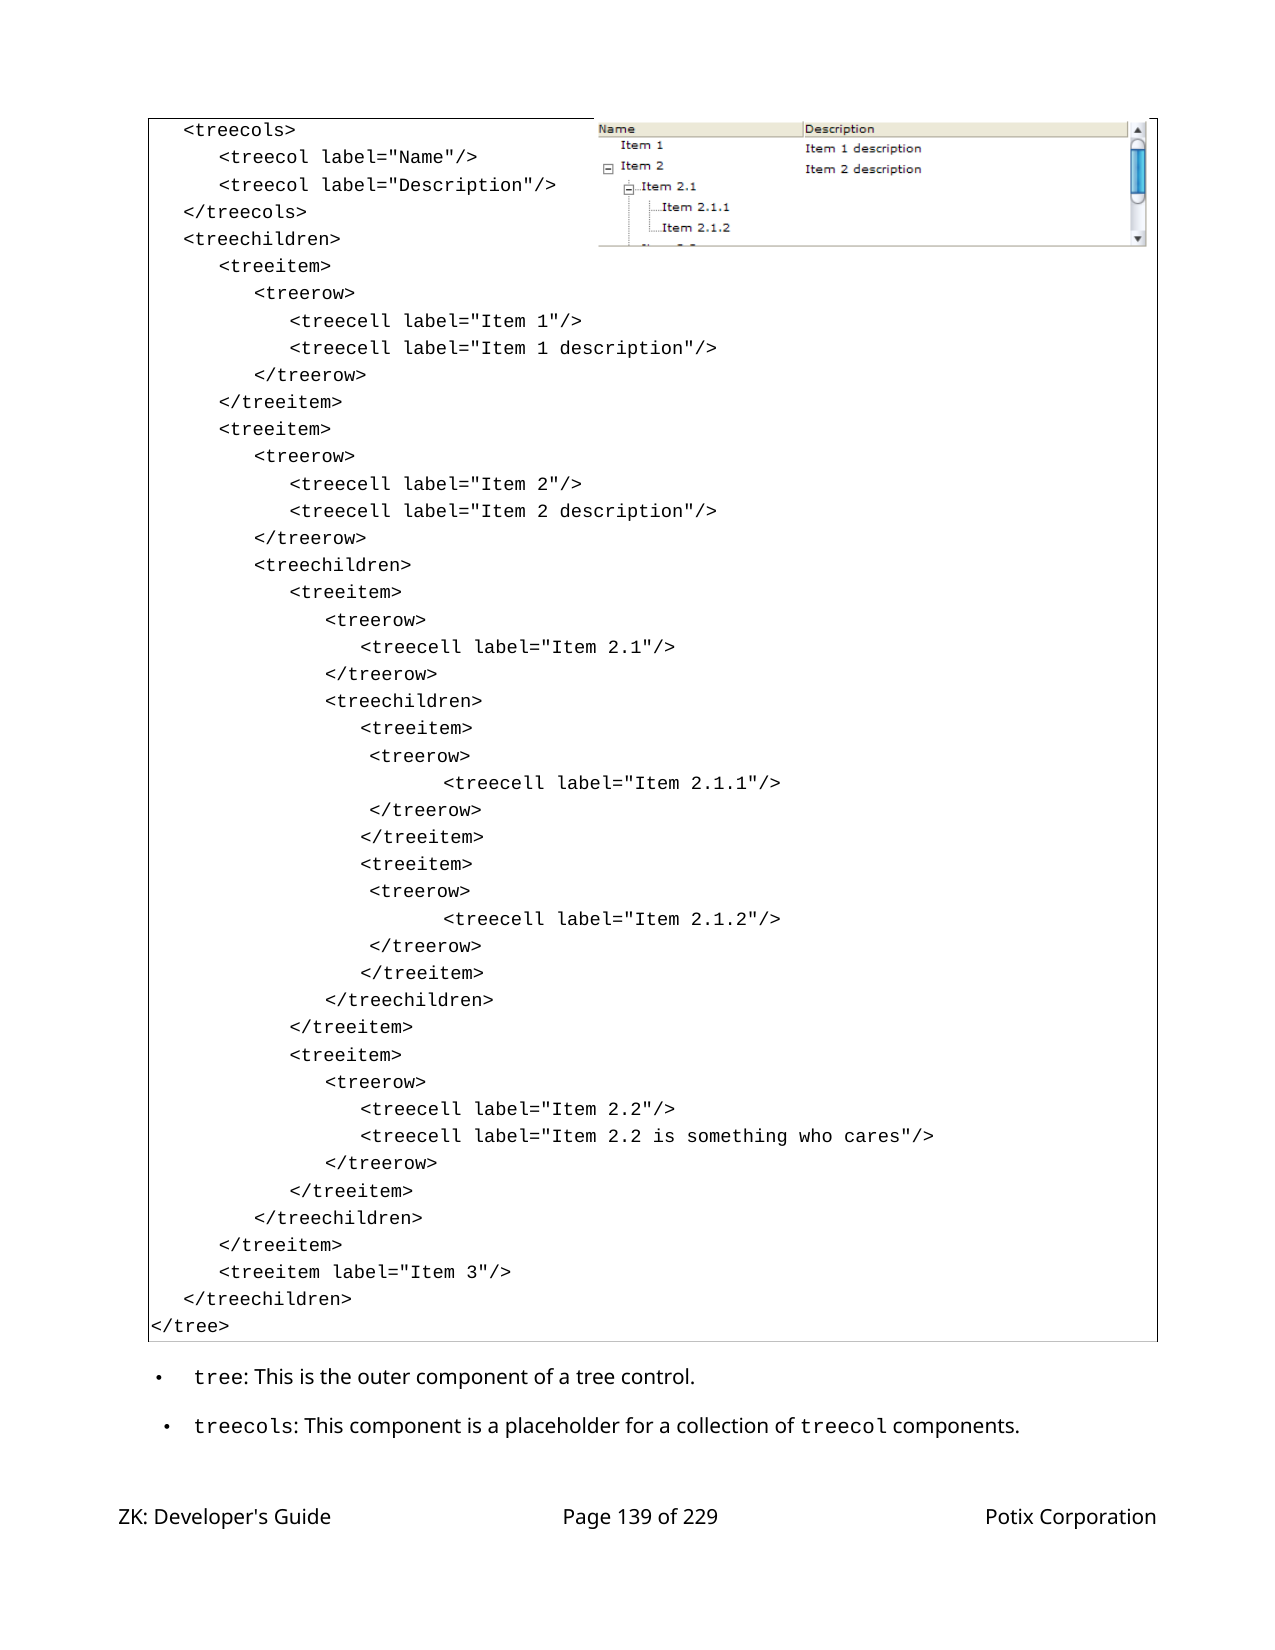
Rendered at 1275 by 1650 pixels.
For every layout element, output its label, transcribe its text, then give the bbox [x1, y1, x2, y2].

text <treecell label="Item 2.1.1"/> [149, 771, 1157, 795]
text </treerow> [149, 363, 1157, 387]
text </treerow> [149, 798, 1157, 822]
text <treecell label="Item 1"/> [149, 308, 1157, 333]
text <treecell label="Item 2 description"/> [149, 499, 1157, 523]
text </treeitem> [149, 1015, 1157, 1039]
text </treecols> [149, 200, 594, 224]
list tree: This is the outer component of a tree control. [156, 1362, 1157, 1391]
text <treerow> [149, 607, 1157, 632]
text </treerow> [149, 526, 1157, 550]
picture [594, 118, 1150, 249]
text <treerow> [149, 444, 1157, 469]
text </treeitem> [149, 825, 1157, 849]
text <treecol label="Name"/> [149, 145, 594, 169]
text <treechildren> [149, 553, 1157, 577]
text <treecol label="Description"/> [149, 172, 594, 197]
text <treecell label="Item 2.2 is something who cares"/> [149, 1124, 1157, 1148]
text <treecell label="Item 2"/> [149, 472, 1157, 496]
text <treecell label="Item 1 description"/> [149, 336, 1157, 360]
text </treerow> [149, 662, 1157, 686]
text <treerow> [149, 743, 1157, 768]
text <treeitem> [149, 417, 1157, 441]
text <treerow> [149, 879, 1157, 904]
text </treeitem> [149, 1233, 1157, 1257]
text </treeitem> [149, 1178, 1157, 1203]
text <treecell label="Item 2.1.2"/> [149, 907, 1157, 931]
text <treechildren> [149, 689, 1157, 713]
text <treerow> [149, 281, 1157, 306]
text <treeitem> [149, 852, 1157, 876]
text </tree> [149, 1314, 1157, 1341]
text </treechildren> [149, 1287, 1157, 1311]
text <treechildren> [149, 227, 1157, 251]
text <treecell label="Item 2.1"/> [149, 635, 1157, 659]
text <treecell label="Item 2.2"/> [149, 1097, 1157, 1121]
text <treeitem> [149, 1042, 1157, 1067]
text <treeitem> [149, 580, 1157, 604]
text </treechildren> [149, 988, 1157, 1012]
text </treeitem> [149, 961, 1157, 985]
text <treeitem> [149, 254, 1157, 278]
text </treeitem> [149, 390, 1157, 414]
text <treecols> [149, 119, 594, 142]
text </treerow> [149, 1151, 1157, 1176]
text <treeitem label="Item 3"/> [149, 1260, 1157, 1284]
text <treeitem> [149, 716, 1157, 741]
text </treechildren> [149, 1206, 1157, 1230]
text </treerow> [149, 934, 1157, 958]
list treecols: This component is a placeholder for a collection of treecol components. [164, 1411, 1157, 1440]
text <treerow> [149, 1070, 1157, 1094]
